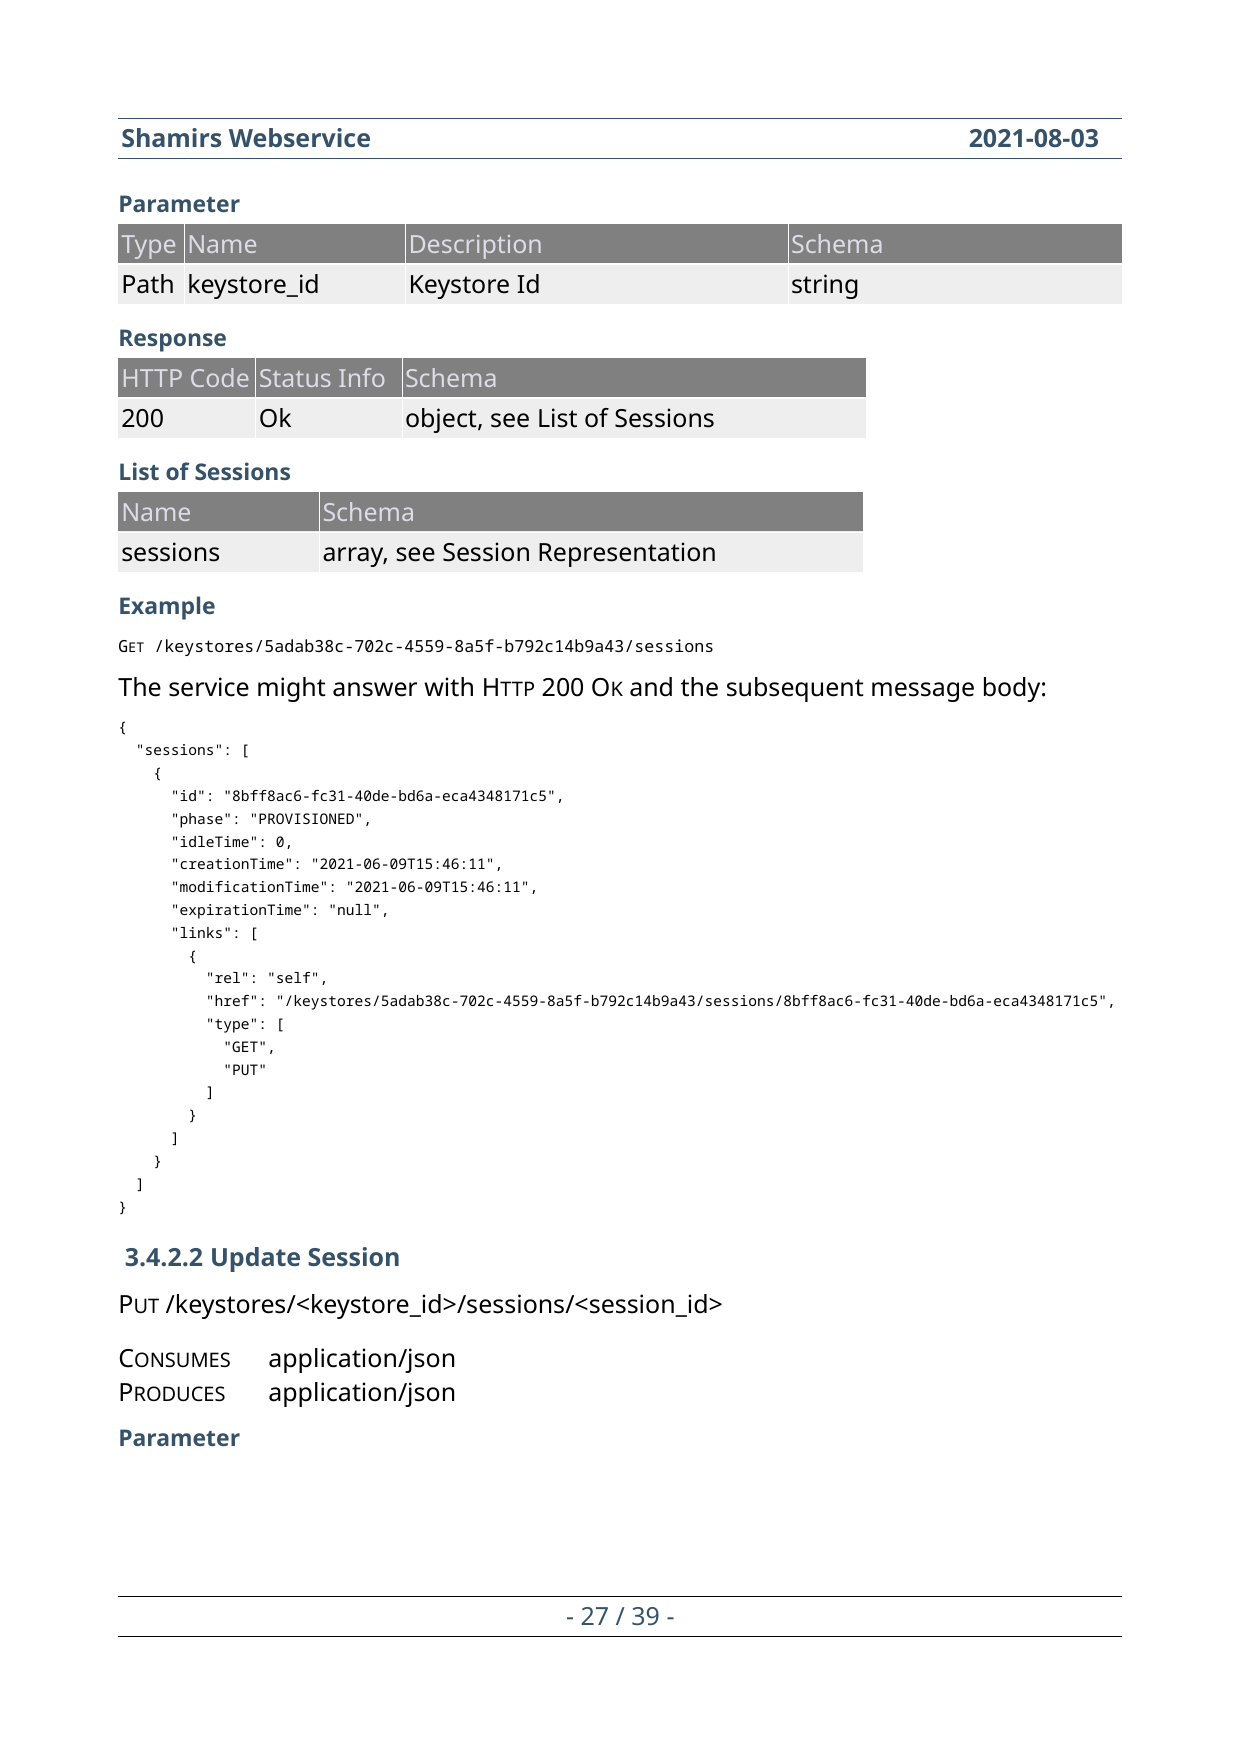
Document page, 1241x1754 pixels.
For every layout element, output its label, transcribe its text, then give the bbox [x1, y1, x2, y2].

table_header Name [185, 224, 405, 263]
text Put /keystores/<keystore_id>/sessions/<session_id> [118, 1287, 1122, 1321]
text ] [118, 1173, 1122, 1193]
table_header Status Info [256, 358, 402, 397]
subtitle Update Session [118, 1240, 1122, 1274]
table_header Schema [403, 358, 866, 397]
text } [118, 1105, 1122, 1125]
table_header Type [118, 224, 184, 263]
text "idleTime": 0, [118, 831, 1122, 851]
table_cell object, see List of Sessions [403, 399, 866, 438]
text "href": "/keystores/5adab38c-702c-4559-8a5f-b792c14b9a43/sessions/8bff8ac6-fc31-40de-bd6a-eca4348171c5", [118, 991, 1122, 1011]
table_cell array, see Session Representation [320, 533, 863, 572]
table_cell string [789, 265, 1122, 304]
table_header HTTP Code [118, 358, 255, 397]
text The service might answer with Http 200 Ok and the subsequent message body: [118, 669, 1122, 703]
text "GET", [118, 1037, 1122, 1057]
table_header Description [406, 224, 788, 263]
table_cell sessions [118, 533, 319, 572]
table_header Schema [789, 224, 1122, 263]
text ] [118, 1082, 1122, 1102]
text { [118, 717, 1122, 737]
text "modificationTime": "2021-06-09T15:46:11", [118, 877, 1122, 897]
text Parameter [118, 188, 1122, 219]
table_cell 200 [118, 399, 255, 438]
text "links": [ [118, 923, 1122, 942]
table_cell Ok [256, 399, 402, 438]
text Produces application/json [118, 1374, 1122, 1408]
text { [118, 945, 1122, 965]
text Example [118, 589, 1122, 621]
text "PUT" [118, 1059, 1122, 1079]
text Consumes application/json [118, 1340, 1122, 1374]
table_header Name [118, 492, 319, 531]
table_cell Path [118, 265, 184, 304]
text Parameter [118, 1422, 1122, 1454]
text } [118, 1151, 1122, 1171]
text "phase": "PROVISIONED", [118, 808, 1122, 828]
text Response [118, 322, 1122, 353]
text "expirationTime": "null", [118, 900, 1122, 920]
text List of Sessions [118, 456, 1122, 487]
text "sessions": [ [118, 740, 1122, 760]
text "id": "8bff8ac6-fc31-40de-bd6a-eca4348171c5", [118, 786, 1122, 806]
text Get /keystores/5adab38c-702c-4559-8a5f-b792c14b9a43/sessions [118, 634, 1122, 657]
table_cell keystore_id [185, 265, 405, 304]
table_header Schema [320, 492, 863, 531]
text "creationTime": "2021-06-09T15:46:11", [118, 854, 1122, 874]
text "type": [ [118, 1014, 1122, 1034]
text { [118, 763, 1122, 783]
text ] [118, 1128, 1122, 1148]
table_cell Keystore Id [406, 265, 788, 304]
text "rel": "self", [118, 968, 1122, 988]
text } [118, 1196, 1122, 1216]
